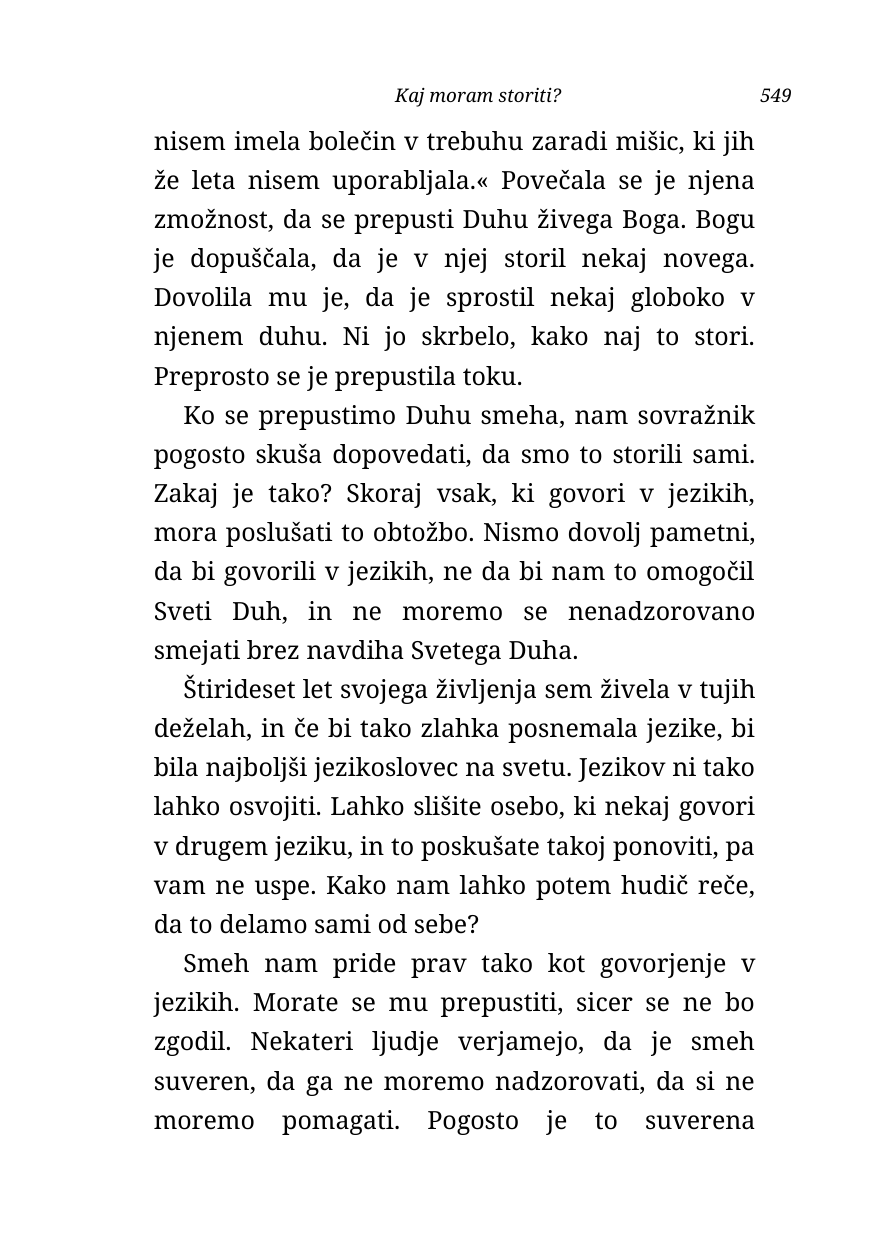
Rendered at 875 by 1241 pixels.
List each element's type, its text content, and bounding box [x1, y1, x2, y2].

text Ko se prepustimo Duhu smeha, nam sovražnik pogosto skuša dopovedati, da smo to storili sami. Zakaj je tako? Skoraj vsak, ki govori v jezikih, mora poslušati to obtožbo. Nismo dovolj pametni, da bi govorili v jezikih, ne da bi nam to omogočil Sveti Duh, in ne moremo se nenadzorovano smejati brez navdiha Svetega Duha. [153, 397, 756, 666]
text Smeh nam pride prav tako kot govorjenje v jezikih. Morate se mu prepustiti, sicer se ne bo zgodil. Nekateri ljudje verjamejo, da je smeh suveren, da ga ne moremo nadzorovati, da si ne moremo pomagati. Pogosto je to suverena [153, 946, 756, 1136]
text nisem imela bolečin v trebuhu zaradi mišic, ki jih že leta nisem uporabljala.« Povečala se je njena zmožnost, da se prepusti Duhu živega Boga. Bogu je dopuščala, da je v njej storil nekaj novega. Dovolila mu je, da je sprostil nekaj globoko v njenem duhu. Ni jo skrbelo, kako naj to stori. Preprosto se je prepustila toku. [153, 123, 756, 392]
text Štirideset let svojega življenja sem živela v tujih deželah, in če bi tako zlahka posnemala jezike, bi bila najboljši jezikoslovec na svetu. Jezikov ni tako lahko osvojiti. Lahko slišite osebo, ki nekaj govori v drugem jeziku, in to poskušate takoj ponoviti, pa vam ne uspe. Kako nam lahko potem hudič reče, da to delamo sami od sebe? [153, 672, 756, 941]
